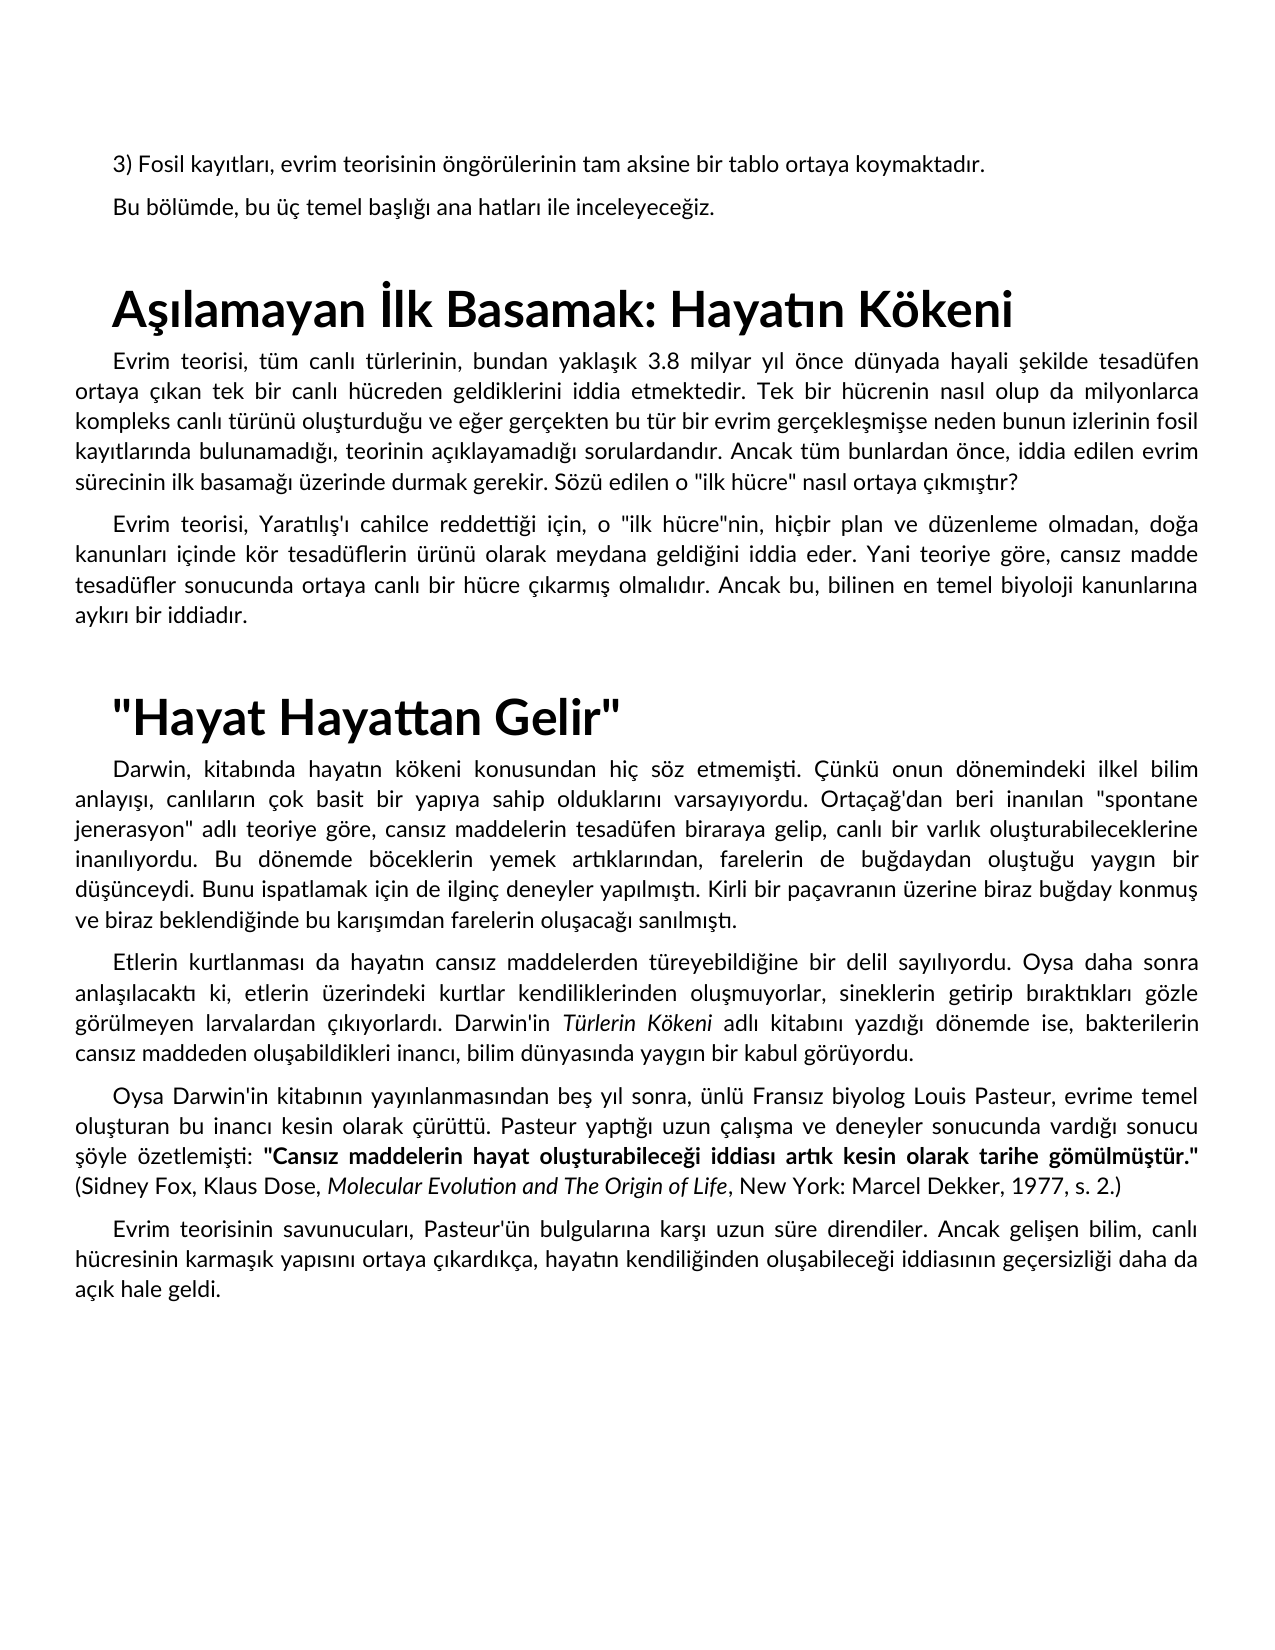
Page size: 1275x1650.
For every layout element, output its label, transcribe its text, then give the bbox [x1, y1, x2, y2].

text Bu bölümde, bu üç temel başlığı ana hatları ile inceleyeceğiz. [75, 193, 1200, 220]
text 3) Fosil kayıtları, evrim teorisinin öngörülerinin tam aksine bir tablo ortaya koymaktadır. [75, 150, 1200, 177]
subtitle "Hayat Hayattan Gelir" [112, 686, 1200, 746]
text Evrim teorisinin savunucuları, Pasteur'ün bulgularına karşı uzun süre direndiler. Ancak gelişen bilim, canlı hücresinin karmaşık yapısını ortaya çıkardıkça, hayatın kendiliğinden oluşabileceği iddiasının geçersizliği daha da açık hale geldi. [75, 1215, 1200, 1303]
text Darwin, kitabında hayatın kökeni konusundan hiç söz etmemişti. Çünkü onun dönemindeki ilkel bilim anlayışı, canlıların çok basit bir yapıya sahip olduklarını varsayıyordu. Ortaçağ'dan beri inanılan "spontane jenerasyon" adlı teoriye göre, cansız maddelerin tesadüfen biraraya gelip, canlı bir varlık oluşturabileceklerine inanılıyordu. Bu dönemde böceklerin yemek artıklarından, farelerin de buğdaydan oluştuğu yaygın bir düşünceydi. Bunu ispatlamak için de ilginç deneyler yapılmıştı. Kirli bir paçavranın üzerine biraz buğday konmuş ve biraz beklendiğinde bu karışımdan farelerin oluşacağı sanılmıştı. [75, 754, 1200, 933]
text Etlerin kurtlanması da hayatın cansız maddelerden türeyebildiğine bir delil sayılıyordu. Oysa daha sonra anlaşılacaktı ki, etlerin üzerindeki kurtlar kendiliklerinden oluşmuyorlar, sineklerin getirip bıraktıkları gözle görülmeyen larvalardan çıkıyorlardı. Darwin'in Türlerin Kökeni adlı kitabını yazdığı dönemde ise, bakterilerin cansız maddeden oluşabildikleri inancı, bilim dünyasında yaygın bir kabul görüyordu. [75, 948, 1200, 1066]
subtitle Aşılamayan İlk Basamak: Hayatın Kökeni [112, 278, 1200, 338]
text Evrim teorisi, Yaratılış'ı cahilce reddettiği için, o "ilk hücre"nin, hiçbir plan ve düzenleme olmadan, doğa kanunları içinde kör tesadüflerin ürünü olarak meydana geldiğini iddia eder. Yani teoriye göre, cansız madde tesadüfler sonucunda ortaya canlı bir hücre çıkarmış olmalıdır. Ancak bu, bilinen en temel biyoloji kanunlarına aykırı bir iddiadır. [75, 510, 1200, 628]
text Evrim teorisi, tüm canlı türlerinin, bundan yaklaşık 3.8 milyar yıl önce dünyada hayali şekilde tesadüfen ortaya çıkan tek bir canlı hücreden geldiklerini iddia etmektedir. Tek bir hücrenin nasıl olup da milyonlarca kompleks canlı türünü oluşturduğu ve eğer gerçekten bu tür bir evrim gerçekleşmişse neden bunun izlerinin fosil kayıtlarında bulunamadığı, teorinin açıklayamadığı sorulardandır. Ancak tüm bunlardan önce, iddia edilen evrim sürecinin ilk basamağı üzerinde durmak gerekir. Sözü edilen o "ilk hücre" nasıl ortaya çıkmıştır? [75, 346, 1200, 495]
text Oysa Darwin'in kitabının yayınlanmasından beş yıl sonra, ünlü Fransız biyolog Louis Pasteur, evrime temel oluşturan bu inancı kesin olarak çürüttü. Pasteur yaptığı uzun çalışma ve deneyler sonucunda vardığı sonucu şöyle özetlemişti: "Cansız maddelerin hayat oluşturabileceği iddiası artık kesin olarak tarihe gömülmüştür." (Sidney Fox, Klaus Dose, Molecular Evolution and The Origin of Life, New York: Marcel Dekker, 1977, s. 2.) [75, 1081, 1200, 1199]
